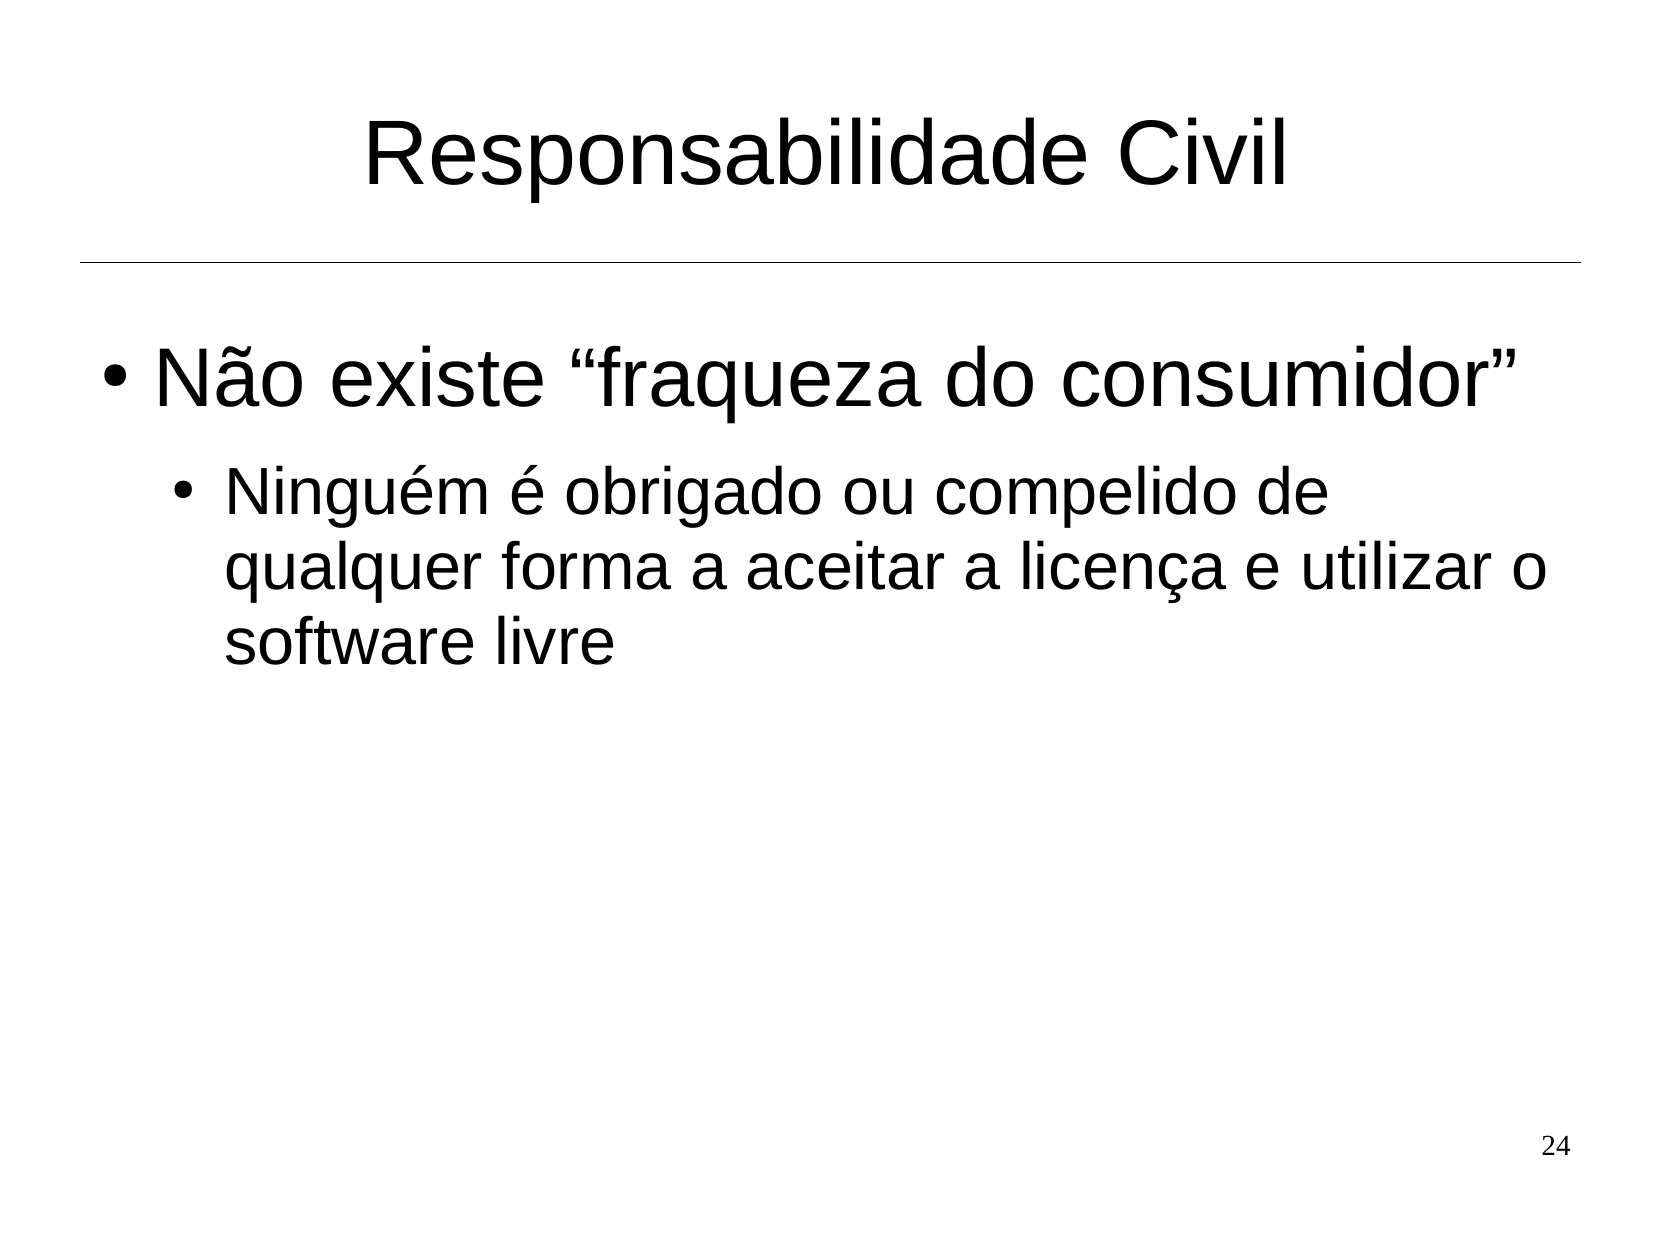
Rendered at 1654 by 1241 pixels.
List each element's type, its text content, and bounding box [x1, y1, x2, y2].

title Responsabilidade Civil [82, 56, 1571, 250]
list Não existe “fraqueza do consumidor” Ninguém é obrigado ou compelido de qualquer forma a aceitar a licença e utilizar o software livre [82, 331, 1571, 1077]
